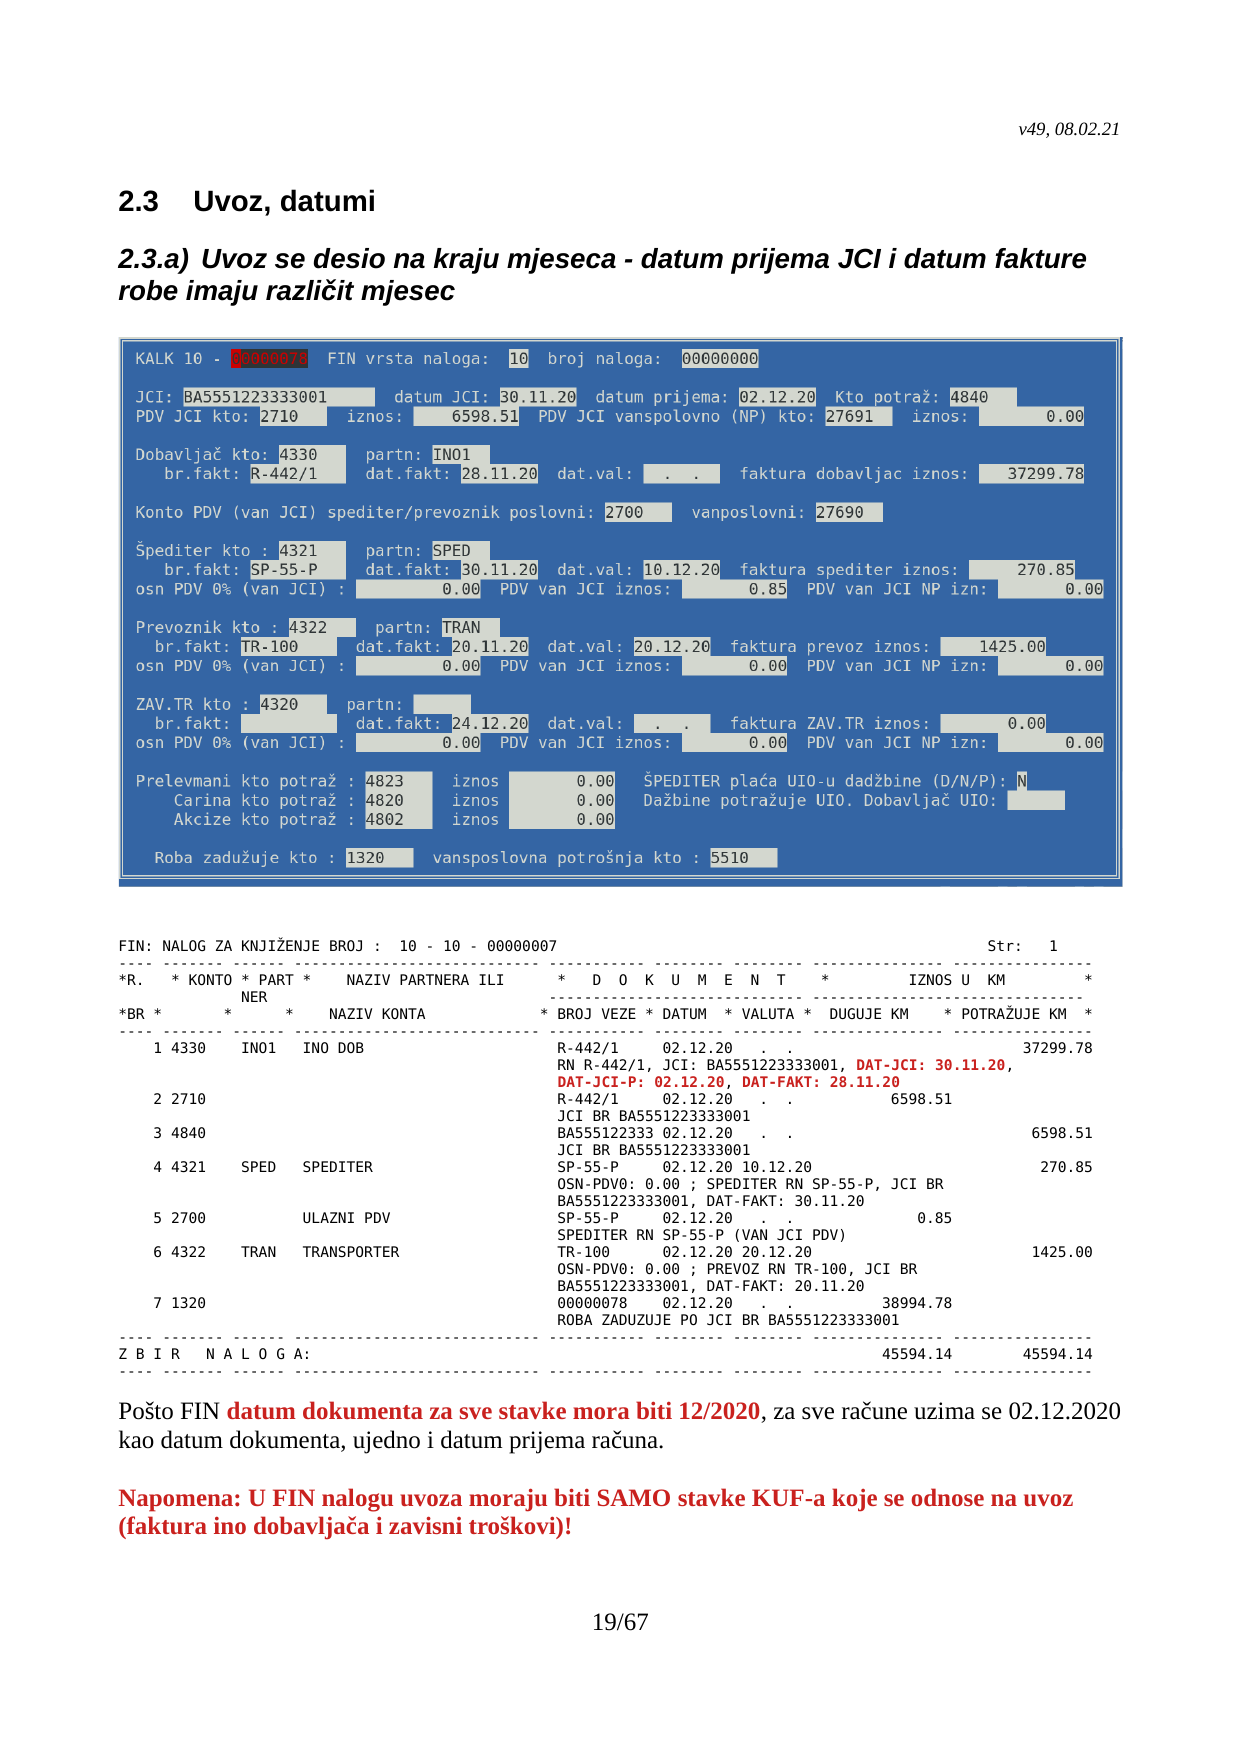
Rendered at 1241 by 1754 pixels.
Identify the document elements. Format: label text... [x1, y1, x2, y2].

text JCI BR BA5551223333001 [118, 1108, 1122, 1125]
text ---- ------- ------ ---------------------------- ----------- -------- -------- --------------- ---------------- [118, 1362, 1122, 1379]
text ---- ------- ------ ---------------------------- ----------- -------- -------- --------------- ---------------- [118, 1328, 1122, 1346]
text Z B I R N A L O G A: 45594.14 45594.14 [118, 1346, 1122, 1362]
text ---- ------- ------ ---------------------------- ----------- -------- -------- --------------- ---------------- [118, 1023, 1122, 1040]
text JCI BR BA5551223333001 [118, 1142, 1122, 1159]
text 2 2710 R-442/1 02.12.20 . . 6598.51 [118, 1091, 1122, 1108]
text 6 4322 TRAN TRANSPORTER TR-100 02.12.20 20.12.20 1425.00 [118, 1244, 1122, 1261]
text *BR * * * NAZIV KONTA * BROJ VEZE * DATUM * VALUTA * DUGUJE KM * POTRAŽUJE KM * [118, 1006, 1122, 1023]
text BA5551223333001, DAT-FAKT: 30.11.20 [118, 1193, 1122, 1210]
text NER ----------------------------- ------------------------------- [118, 989, 1122, 1006]
text DAT-JCI-P: 02.12.20, DAT-FAKT: 28.11.20 [118, 1074, 1122, 1091]
text ---- ------- ------ ---------------------------- ----------- -------- -------- --------------- ---------------- [118, 955, 1122, 972]
text BA5551223333001, DAT-FAKT: 20.11.20 [118, 1278, 1122, 1294]
text 7 1320 00000078 02.12.20 . . 38994.78 [118, 1294, 1122, 1312]
text Napomena: U FIN nalogu uvoza moraju biti SAMO stavke KUF-a koje se odnose na uvoz (faktura ino dobavljača i zavisni troškovi)! [118, 1483, 1122, 1540]
text OSN-PDV0: 0.00 ; PREVOZ RN TR-100, JCI BR [118, 1261, 1122, 1278]
text RN R-442/1, JCI: BA5551223333001, DAT-JCI: 30.11.20, [118, 1057, 1122, 1074]
text 5 2700 ULAZNI PDV SP-55-P 02.12.20 . . 0.85 [118, 1210, 1122, 1227]
picture [118, 337, 1123, 887]
text *R. * KONTO * PART * NAZIV PARTNERA ILI * D O K U M E N T * IZNOS U KM * [118, 972, 1122, 989]
text SPEDITER RN SP-55-P (VAN JCI PDV) [118, 1227, 1122, 1244]
text 1 4330 INO1 INO DOB R-442/1 02.12.20 . . 37299.78 [118, 1040, 1122, 1057]
subtitle Uvoz, datumi [118, 184, 1122, 217]
text FIN: NALOG ZA KNJIŽENJE BROJ : 10 - 10 - 00000007 Str: 1 [118, 938, 1122, 955]
text 3 4840 BA555122333 02.12.20 . . 6598.51 [118, 1125, 1122, 1142]
text ROBA ZADUZUJE PO JCI BR BA5551223333001 [118, 1312, 1122, 1328]
text OSN-PDV0: 0.00 ; SPEDITER RN SP-55-P, JCI BR [118, 1176, 1122, 1193]
text 4 4321 SPED SPEDITER SP-55-P 02.12.20 10.12.20 270.85 [118, 1159, 1122, 1176]
subtitle Uvoz se desio na kraju mjeseca - datum prijema JCI i datum fakture robe imaju različit mjesec [118, 242, 1122, 306]
text Pošto FIN datum dokumenta za sve stavke mora biti 12/2020, za sve račune uzima se 02.12.2020 kao datum dokumenta, ujedno i datum prijema računa. [118, 1396, 1122, 1454]
